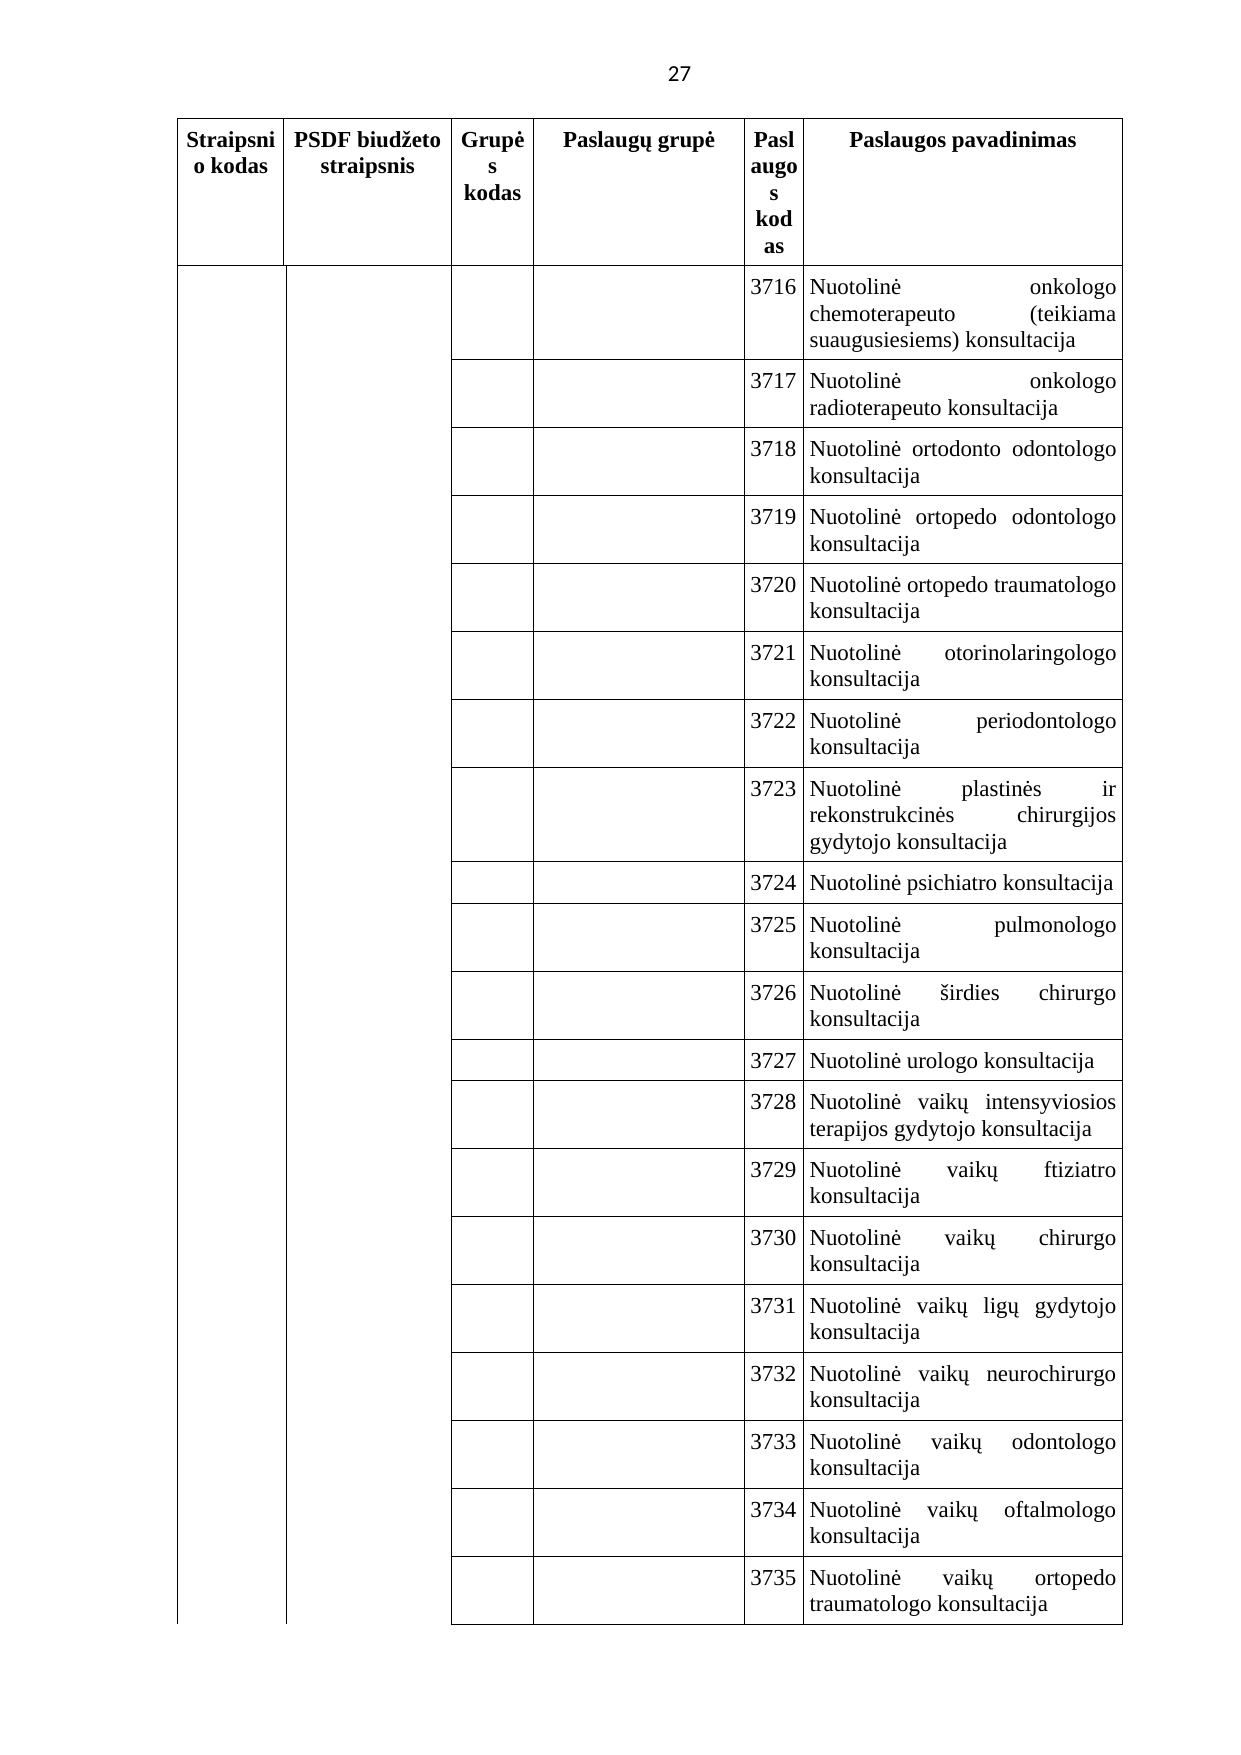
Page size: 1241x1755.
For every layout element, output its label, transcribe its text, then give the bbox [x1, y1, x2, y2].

table_cell [534, 428, 744, 495]
table_cell [452, 564, 533, 631]
table_cell Nuotolinė periodontologo konsultacija [804, 700, 1122, 767]
table_cell [534, 1285, 744, 1352]
table_cell Nuotolinė vaikų chirurgo konsultacija [804, 1217, 1122, 1284]
table_cell [178, 1080, 286, 1148]
table_cell [534, 904, 744, 971]
table_cell 3718 [745, 428, 803, 495]
table_cell Nuotolinė vaikų odontologo konsultacija [804, 1421, 1122, 1488]
table_cell [534, 1353, 744, 1420]
table_cell [287, 1080, 451, 1148]
table_cell [534, 266, 744, 359]
table_cell 3730 [745, 1217, 803, 1284]
table_cell [287, 699, 451, 767]
table_cell 3723 [745, 768, 803, 861]
table_cell [534, 632, 744, 699]
table_cell [452, 428, 533, 495]
table_cell Nuotolinė vaikų intensyviosios terapijos gydytojo konsultacija [804, 1081, 1122, 1148]
table_cell [534, 496, 744, 563]
table_cell 3719 [745, 496, 803, 563]
table_cell Nuotolinė širdies chirurgo konsultacija [804, 972, 1122, 1038]
table_cell Nuotolinė vaikų ortopedo traumatologo konsultacija [804, 1557, 1122, 1623]
table_cell [534, 1489, 744, 1556]
table_cell [452, 632, 533, 699]
table_cell Nuotolinė pulmonologo konsultacija [804, 904, 1122, 971]
table_cell [178, 699, 286, 767]
table_cell [178, 1284, 286, 1352]
table_cell [452, 1557, 533, 1623]
table_cell [534, 700, 744, 767]
table_cell 3724 [745, 862, 803, 903]
table_cell [287, 767, 451, 861]
table_cell [287, 495, 451, 563]
table_cell [287, 1216, 451, 1284]
table_cell [287, 1284, 451, 1352]
table_cell 3721 [745, 632, 803, 699]
table_cell [178, 971, 286, 1038]
table_cell Nuotolinė ortopedo odontologo konsultacija [804, 496, 1122, 563]
table_cell [178, 1420, 286, 1488]
table_cell [287, 359, 451, 427]
table_cell [178, 1556, 286, 1623]
table_cell [287, 1039, 451, 1080]
table_cell Nuotolinė ortodonto odontologo konsultacija [804, 428, 1122, 495]
table_cell [534, 1149, 744, 1216]
table_cell [178, 903, 286, 971]
table_cell [178, 495, 286, 563]
table_cell 3722 [745, 700, 803, 767]
table_cell [452, 904, 533, 971]
table_header Paslaugos pavadinimas [804, 119, 1122, 265]
table_cell 3729 [745, 1149, 803, 1216]
table_cell Nuotolinė urologo konsultacija [804, 1040, 1122, 1080]
table_cell [287, 903, 451, 971]
table_cell 3728 [745, 1081, 803, 1148]
table_cell [452, 700, 533, 767]
table_header Paslaugų grupė [534, 119, 744, 265]
table_cell [287, 971, 451, 1038]
table_cell [178, 563, 286, 631]
table_cell Nuotolinė otorinolaringologo konsultacija [804, 632, 1122, 699]
table_cell [452, 1489, 533, 1556]
table_cell Nuotolinė vaikų ftiziatro konsultacija [804, 1149, 1122, 1216]
table_cell [287, 427, 451, 495]
table_cell Nuotolinė vaikų ligų gydytojo konsultacija [804, 1285, 1122, 1352]
table_cell [178, 1039, 286, 1080]
table_cell [287, 266, 451, 359]
table_cell [287, 563, 451, 631]
table_cell Nuotolinė ortopedo traumatologo konsultacija [804, 564, 1122, 631]
table_header PSDF biudžeto straipsnis [284, 119, 451, 265]
table_cell [178, 767, 286, 861]
table_cell [178, 631, 286, 699]
table_cell [452, 360, 533, 427]
table_cell Nuotolinė psichiatro konsultacija [804, 862, 1122, 903]
table_cell 3731 [745, 1285, 803, 1352]
table_cell [534, 1040, 744, 1080]
table_cell 3735 [745, 1557, 803, 1623]
table_cell [178, 1148, 286, 1216]
table_cell [534, 862, 744, 903]
table_cell Nuotolinė onkologo radioterapeuto konsultacija [804, 360, 1122, 427]
table_cell [534, 1557, 744, 1623]
table_cell [178, 266, 286, 359]
table_cell [287, 1352, 451, 1420]
table_cell [287, 631, 451, 699]
table_cell 3727 [745, 1040, 803, 1080]
table_cell [178, 427, 286, 495]
table_cell [452, 1149, 533, 1216]
table_cell [452, 972, 533, 1038]
table_header Grupės kodas [452, 119, 533, 265]
table_cell 3733 [745, 1421, 803, 1488]
table_cell [178, 1216, 286, 1284]
table_cell Nuotolinė vaikų neurochirurgo konsultacija [804, 1353, 1122, 1420]
table_cell [534, 1421, 744, 1488]
table_cell [534, 360, 744, 427]
table_cell [452, 1217, 533, 1284]
table_cell [534, 564, 744, 631]
table_cell [452, 768, 533, 861]
table_cell [452, 266, 533, 359]
table_cell Nuotolinė plastinės ir rekonstrukcinės chirurgijos gydytojo konsultacija [804, 768, 1122, 861]
table_cell [287, 1420, 451, 1488]
table_cell [452, 496, 533, 563]
table_cell [534, 768, 744, 861]
table_cell Nuotolinė vaikų oftalmologo konsultacija [804, 1489, 1122, 1556]
table_header Straipsnio kodas [178, 119, 283, 265]
table_cell [452, 1285, 533, 1352]
table_cell [287, 1556, 451, 1623]
table_cell [287, 1148, 451, 1216]
table_cell [287, 861, 451, 903]
table_cell [178, 1488, 286, 1556]
table_cell [452, 1081, 533, 1148]
table_cell [178, 861, 286, 903]
table_cell 3734 [745, 1489, 803, 1556]
table_cell 3732 [745, 1353, 803, 1420]
table_cell [534, 1217, 744, 1284]
table_cell [178, 1352, 286, 1420]
table_cell [287, 1488, 451, 1556]
table_cell [452, 1421, 533, 1488]
table_cell Nuotolinė onkologo chemoterapeuto (teikiama suaugusiesiems) konsultacija [804, 266, 1122, 359]
table_cell [452, 1353, 533, 1420]
table_cell 3725 [745, 904, 803, 971]
table_cell 3720 [745, 564, 803, 631]
table_cell 3726 [745, 972, 803, 1038]
table_cell [534, 972, 744, 1038]
table_cell [534, 1081, 744, 1148]
table_cell [452, 1040, 533, 1080]
table_cell [178, 359, 286, 427]
table_cell [452, 862, 533, 903]
table_header Paslaugos kodas [745, 119, 803, 265]
table_cell 3717 [745, 360, 803, 427]
table_cell 3716 [745, 266, 803, 359]
